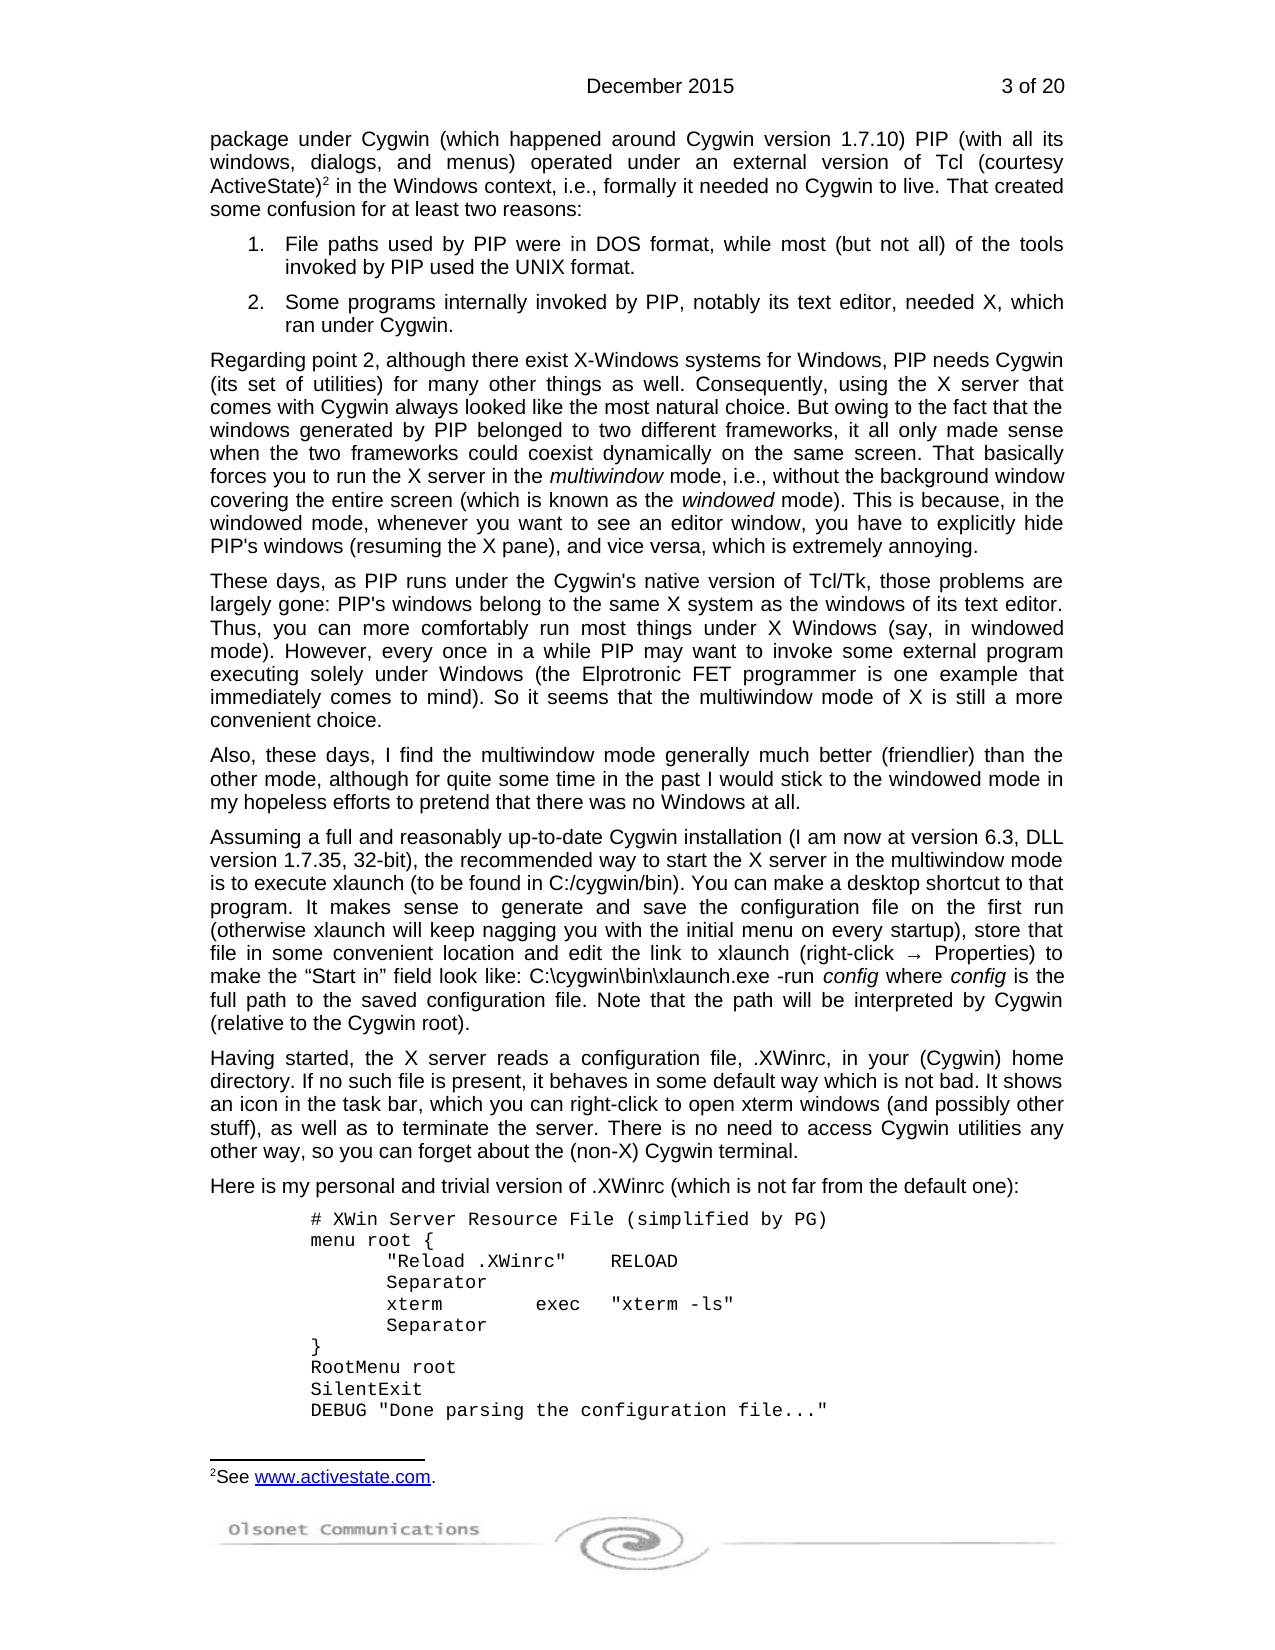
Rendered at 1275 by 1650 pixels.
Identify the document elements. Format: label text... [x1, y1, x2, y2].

text Assuming a full and reasonably up-to-date Cygwin installation (I am now at version 6.3, DLL version 1.7.35, 32-bit), the recommended way to start the X server in the multiwindow mode is to execute xlaunch (to be found in C:/cygwin/bin). You can make a desktop shortcut to that program. It makes sense to generate and save the configuration file on the first run (otherwise xlaunch will keep nagging you with the initial menu on every startup), store that file in some convenient location and edit the link to xlaunch (right-click → Properties) to make the “Start in” field look like: C:\cygwin\bin\xlaunch.exe -run config where config is the full path to the saved configuration file. Note that the path will be interpreted by Cygwin (relative to the Cygwin root). [210, 826, 1065, 1034]
text See www.activestate.com. [210, 1466, 1065, 1487]
text xterm exec "xterm -ls" [310, 1294, 1065, 1316]
text } [310, 1337, 1065, 1358]
list File paths used by PIP were in DOS format, while most (but not all) of the tools invoked by PIP used the UNIX format. [247, 232, 1065, 279]
text Regarding point 2, although there exist X-Windows systems for Windows, PIP needs Cygwin (its set of utilities) for many other things as well. Consequently, using the X server that comes with Cygwin always looked like the most natural choice. But owing to the fact that the windows generated by PIP belonged to two different frameworks, it all only made sense when the two frameworks could coexist dynamically on the same screen. That basically forces you to run the X server in the multiwindow mode, i.e., without the background window covering the entire screen (which is known as the windowed mode). This is because, in the windowed mode, whenever you want to see an editor window, you have to explicitly hide PIP's windows (resuming the X pane), and vice versa, which is extremely annoying. [210, 349, 1065, 558]
text # XWin Server Resource File (simplified by PG) [310, 1209, 1065, 1231]
text RootMenu root [310, 1358, 1065, 1379]
picture [210, 1501, 1065, 1593]
text "Reload .XWinrc" RELOAD [310, 1252, 1065, 1273]
text DEBUG "Done parsing the configuration file..." [310, 1401, 1065, 1422]
list Some programs internally invoked by PIP, notably its text editor, needed X, which ran under Cygwin. [247, 291, 1065, 337]
text Here is my personal and trivial version of .XWinrc (which is not far from the default one): [210, 1174, 1065, 1197]
text Separator [310, 1316, 1065, 1337]
text Also, these days, I find the multiwindow mode generally much better (friendlier) than the other mode, although for quite some time in the past I would stick to the windowed mode in my hopeless efforts to pretend that there was no Windows at all. [210, 744, 1065, 814]
text Having started, the X server reads a configuration file, .XWinrc, in your (Cygwin) home directory. If no such file is present, it behaves in some default way which is not bad. It shows an icon in the task bar, which you can right-click to open xterm windows (and possibly other stuff), as well as to terminate the server. There is no need to access Cygwin utilities any other way, so you can forget about the (non-X) Cygwin terminal. [210, 1046, 1065, 1162]
text package under Cygwin (which happened around Cygwin version 1.7.10) PIP (with all its windows, dialogs, and menus) operated under an external version of Tcl (courtesy ActiveState) in the Windows context, i.e., formally it needed no Cygwin to live. That created some confusion for at least two reasons: [210, 128, 1065, 221]
text SilentExit [310, 1379, 1065, 1401]
text Separator [310, 1273, 1065, 1294]
text menu root { [310, 1231, 1065, 1252]
text These days, as PIP runs under the Cygwin's native version of Tcl/Tk, those problems are largely gone: PIP's windows belong to the same X system as the windows of its text editor. Thus, you can more comfortably run most things under X Windows (say, in windowed mode). However, every once in a while PIP may want to invoke some external program executing solely under Windows (the Elprotronic FET programmer is one example that immediately comes to mind). So it seems that the multiwindow mode of X is still a more convenient choice. [210, 570, 1065, 732]
